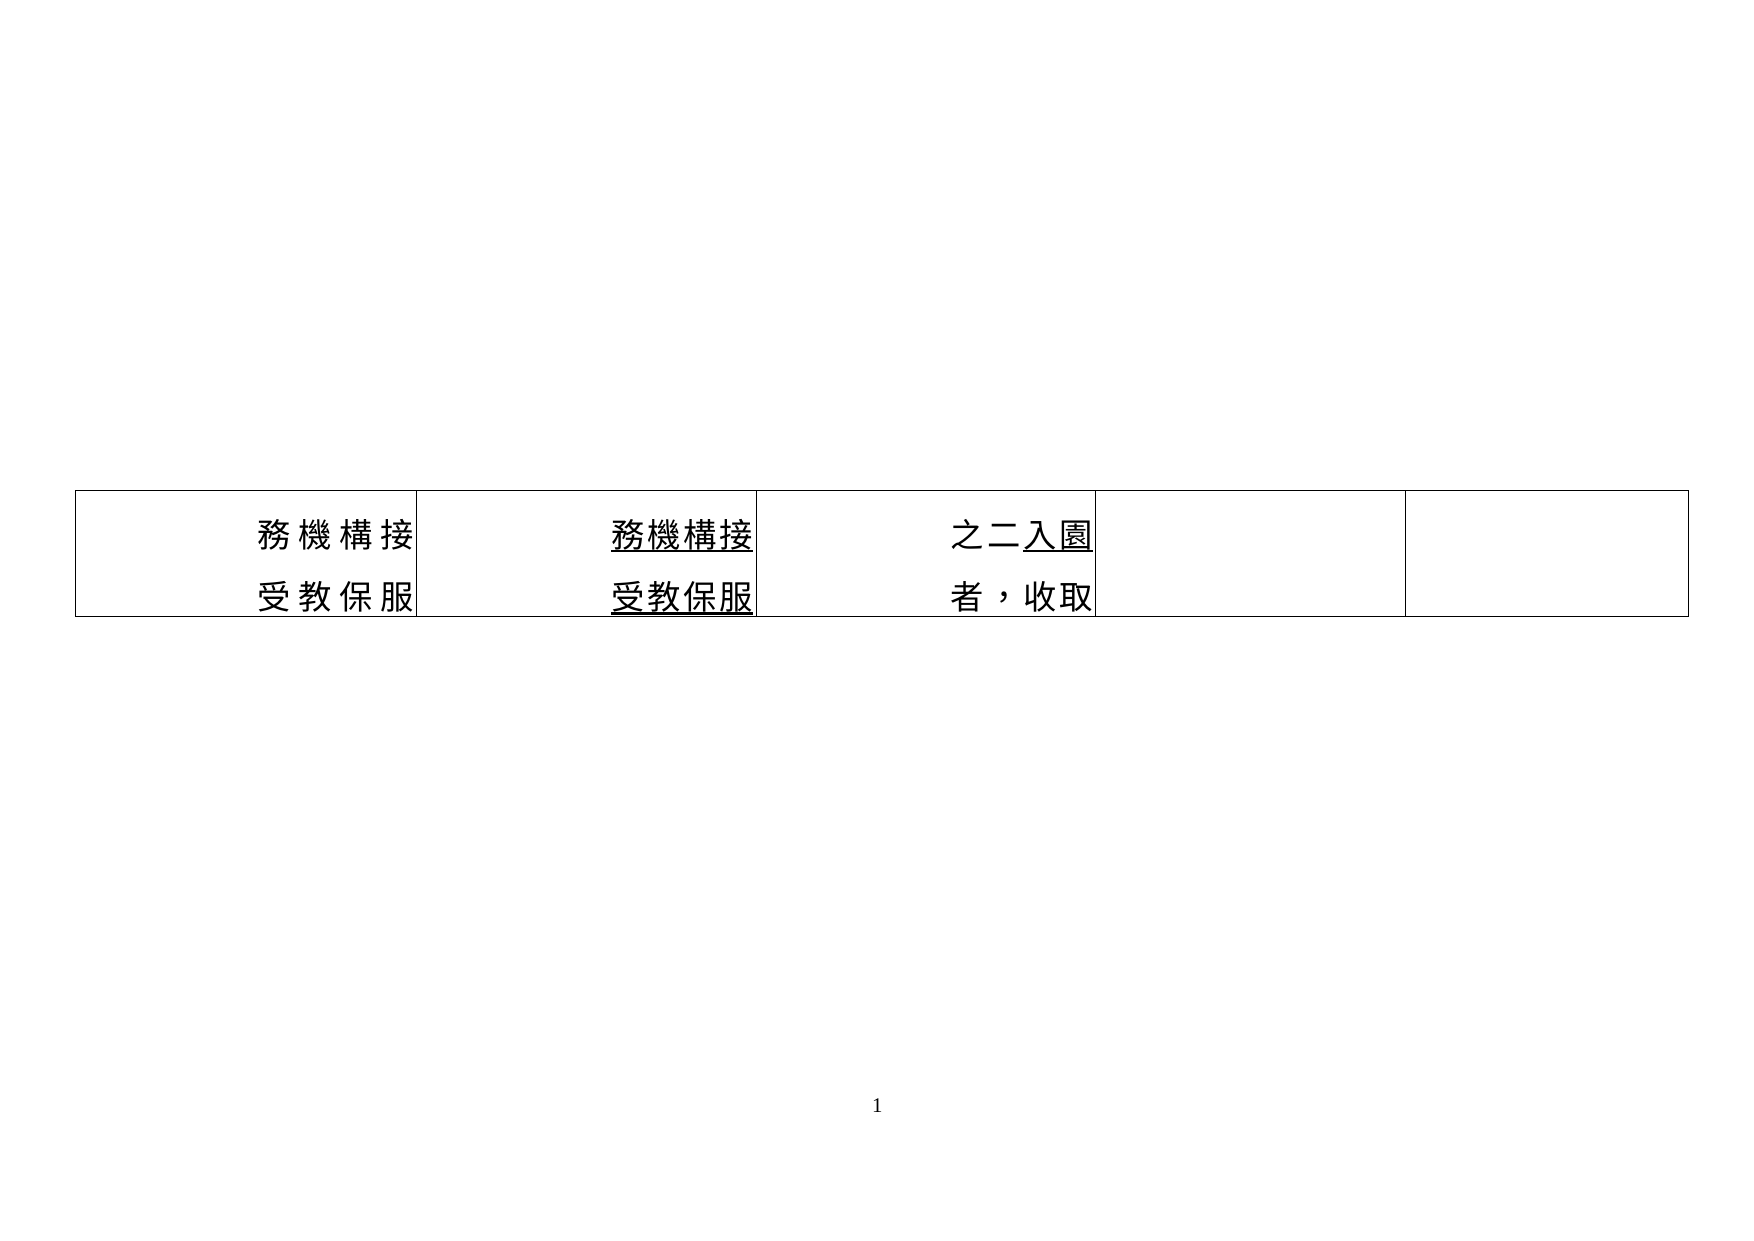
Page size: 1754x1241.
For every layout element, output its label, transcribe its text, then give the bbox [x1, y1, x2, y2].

table_cell [1096, 491, 1405, 616]
table_cell 務機構接受教保服 [417, 491, 756, 616]
table_cell 之二入園者，收取 [757, 491, 1095, 616]
table_cell [1406, 491, 1688, 616]
table_cell 務機構接受教保服 [76, 491, 416, 616]
